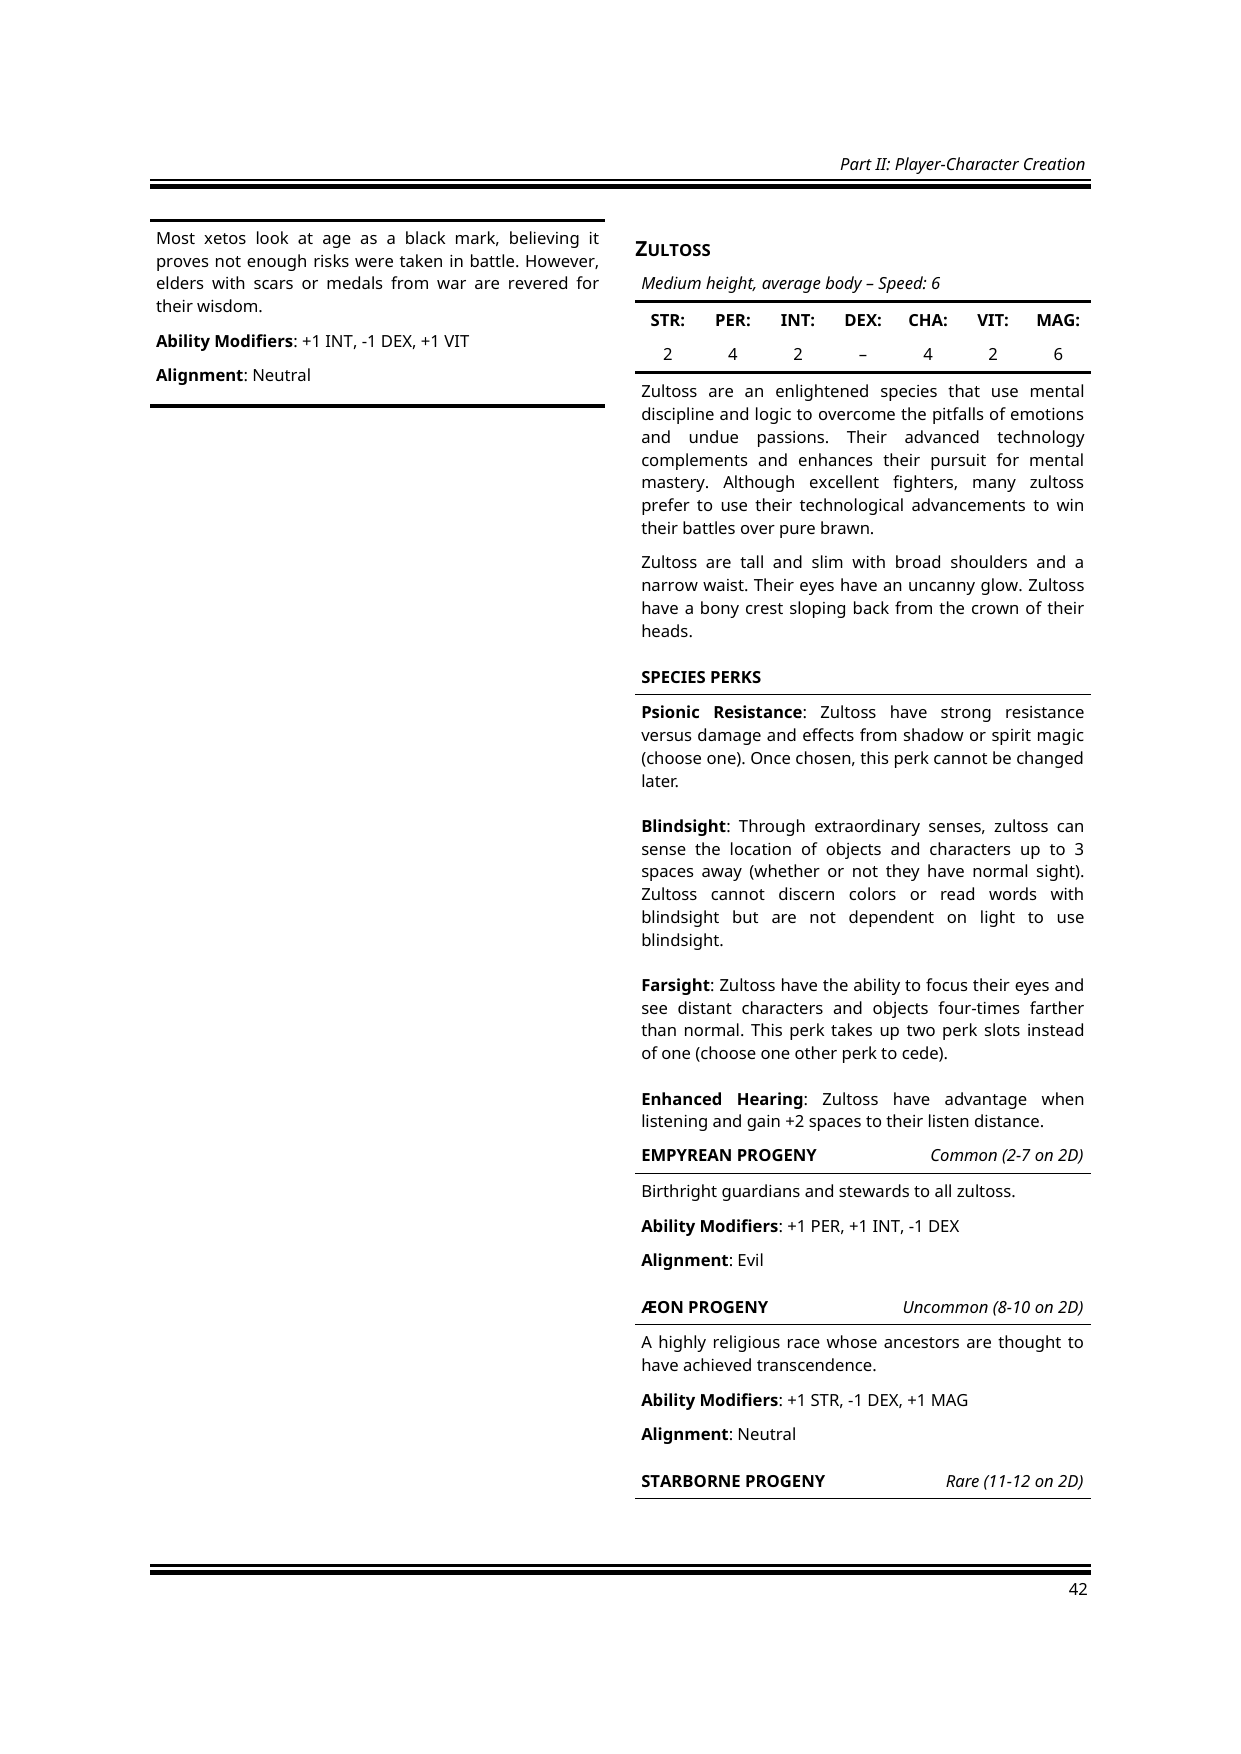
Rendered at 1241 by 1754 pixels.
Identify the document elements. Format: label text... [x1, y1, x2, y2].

table_cell 2 [960, 337, 1025, 371]
table_cell CHA: [895, 303, 960, 337]
table_header Species Perks [635, 660, 1091, 694]
table_cell 2 [635, 337, 700, 371]
text Zultoss [635, 234, 1091, 263]
table_cell 6 [1025, 337, 1091, 371]
table_cell DEX: [830, 303, 895, 337]
table_cell A highly religious race whose ancestors are thought to have achieved transcendence. Ability Modifiers: +1 STR, -1 DEX, +1 MAG Alignment: Neutral [635, 1325, 1091, 1463]
table_cell MAG: [1025, 303, 1091, 337]
table_header Medium height, average body – Speed: 6 [635, 266, 1091, 300]
table_cell VIT: [960, 303, 1025, 337]
table_cell Most xetos look at age as a black mark, believing it proves not enough risks were taken in battle. However, elders with scars or medals from war are revered for their wisdom. Ability Modifiers: +1 INT, -1 DEX, +1 VIT Alignment: Neutral [150, 222, 605, 404]
table_cell – [830, 337, 895, 371]
table_cell INT: [765, 303, 830, 337]
table_cell PER: [700, 303, 765, 337]
table_cell Psionic Resistance: Zultoss have strong resistance versus damage and effects from shadow or spirit magic (choose one). Once chosen, this perk cannot be changed later. Blindsight: Through extraordinary senses, zultoss can sense the location of objects and characters up to 3 spaces away (whether or not they have normal sight). Zultoss cannot discern colors or read words with blindsight but are not dependent on light to use blindsight. Farsight: Zultoss have the ability to focus their eyes and see distant characters and objects four-times farther than normal. This perk takes up two perk slots instead of one (choose one other perk to cede). Enhanced Hearing: Zultoss have advantage when listening and gain +2 spaces to their listen distance. [635, 695, 1091, 1138]
table_cell 2 [765, 337, 830, 371]
table_header Empyrean Progeny [635, 1138, 907, 1172]
table_cell 4 [895, 337, 960, 371]
table_header Æon Progeny [635, 1290, 879, 1324]
table_cell STR: [635, 303, 700, 337]
table_header Starborne Progeny [635, 1464, 916, 1498]
table_header Uncommon (8-10 on 2D) [879, 1290, 1091, 1324]
table_header Rare (11-12 on 2D) [916, 1464, 1091, 1498]
table_cell 4 [700, 337, 765, 371]
table_cell Birthright guardians and stewards to all zultoss. Ability Modifiers: +1 PER, +1 INT, -1 DEX Alignment: Evil [635, 1174, 1091, 1289]
table_header Common (2-7 on 2D) [907, 1138, 1091, 1172]
table_cell Zultoss are an enlightened species that use mental discipline and logic to overcome the pitfalls of emotions and undue passions. Their advanced technology complements and enhances their pursuit for mental mastery. Although excellent fighters, many zultoss prefer to use their technological advancements to win their battles over pure brawn. Zultoss are tall and slim with broad shoulders and a narrow waist. Their eyes have an uncanny glow. Zultoss have a bony crest sloping back from the crown of their heads. [635, 374, 1091, 659]
